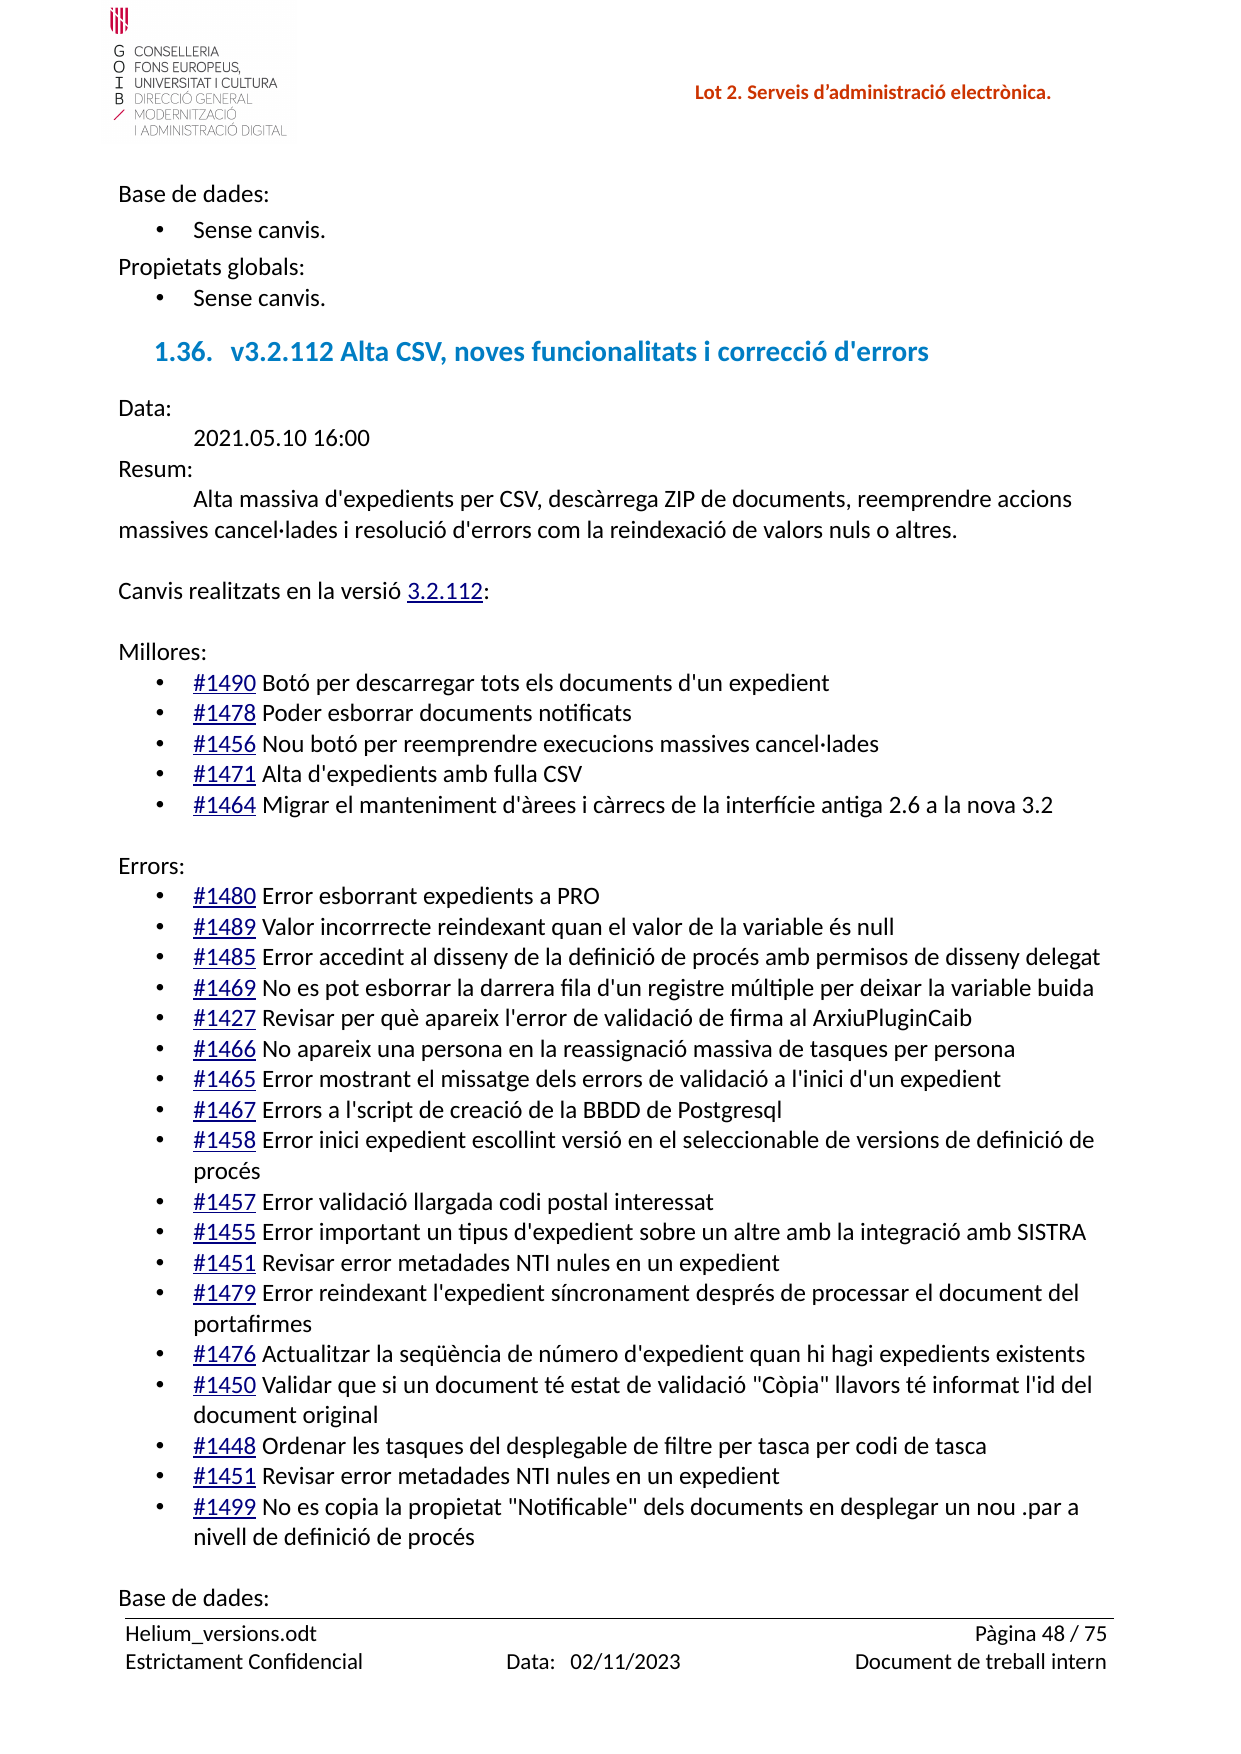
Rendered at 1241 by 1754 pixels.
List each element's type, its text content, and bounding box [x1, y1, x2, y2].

list #1479 Error reindexant l'expedient síncronament després de processar el document del portafirmes [156, 1277, 1122, 1338]
list #1485 Error accedint al disseny de la definició de procés amb permisos de disseny delegat [156, 941, 1122, 972]
text Propietats globals: [118, 251, 1122, 282]
list #1471 Alta d'expedients amb fulla CSV [156, 758, 1122, 789]
text 2021.05.10 16:00 [118, 423, 1122, 453]
text Errors: [118, 850, 1122, 880]
text Data: [118, 392, 1122, 423]
list #1427 Revisar per què apareix l'error de validació de firma al ArxiuPluginCaib [156, 1002, 1122, 1033]
list Sense canvis. [156, 215, 1122, 245]
list #1469 No es pot esborrar la darrera fila d'un registre múltiple per deixar la variable buida [156, 972, 1122, 1002]
list #1451 Revisar error metadades NTI nules en un expedient [156, 1460, 1122, 1491]
list #1466 No apareix una persona en la reassignació massiva de tasques per persona [156, 1033, 1122, 1063]
list #1451 Revisar error metadades NTI nules en un expedient [156, 1247, 1122, 1277]
list #1489 Valor incorrrecte reindexant quan el valor de la variable és null [156, 911, 1122, 941]
text Millores: [118, 636, 1122, 667]
text Base de dades: [118, 178, 1122, 209]
list #1465 Error mostrant el missatge dels errors de validació a l'inici d'un expedient [156, 1063, 1122, 1094]
list #1480 Error esborrant expedients a PRO [156, 880, 1122, 911]
text Resum: [118, 453, 1122, 484]
text Alta massiva d'expedients per CSV, descàrrega ZIP de documents, reemprendre accions massives cancel·lades i resolució d'errors com la reindexació de valors nuls o altres. [118, 484, 1122, 545]
list #1464 Migrar el manteniment d'àrees i càrrecs de la interfície antiga 2.6 a la nova 3.2 [156, 789, 1122, 819]
list #1457 Error validació llargada codi postal interessat [156, 1186, 1122, 1216]
list #1467 Errors a l'script de creació de la BBDD de Postgresql [156, 1094, 1122, 1124]
list #1456 Nou botó per reemprendre execucions massives cancel·lades [156, 728, 1122, 758]
list #1499 No es copia la propietat "Notificable" dels documents en desplegar un nou .par a nivell de definició de procés [156, 1491, 1122, 1552]
list #1455 Error important un tipus d'expedient sobre un altre amb la integració amb SISTRA [156, 1216, 1122, 1247]
picture [100, 0, 297, 144]
list #1458 Error inici expedient escollint versió en el seleccionable de versions de definició de procés [156, 1124, 1122, 1186]
list Sense canvis. [156, 282, 1122, 312]
text Base de dades: [118, 1582, 1122, 1613]
subtitle v3.2.112 Alta CSV, noves funcionalitats i correcció d'errors [153, 333, 1122, 368]
list #1448 Ordenar les tasques del desplegable de filtre per tasca per codi de tasca [156, 1430, 1122, 1460]
text Canvis realitzats en la versió 3.2.112: [118, 575, 1122, 606]
list #1490 Botó per descarregar tots els documents d'un expedient [156, 667, 1122, 697]
list #1478 Poder esborrar documents notificats [156, 697, 1122, 728]
list #1450 Validar que si un document té estat de validació "Còpia" llavors té informat l'id del document original [156, 1369, 1122, 1430]
list #1476 Actualitzar la seqüència de número d'expedient quan hi hagi expedients existents [156, 1338, 1122, 1369]
